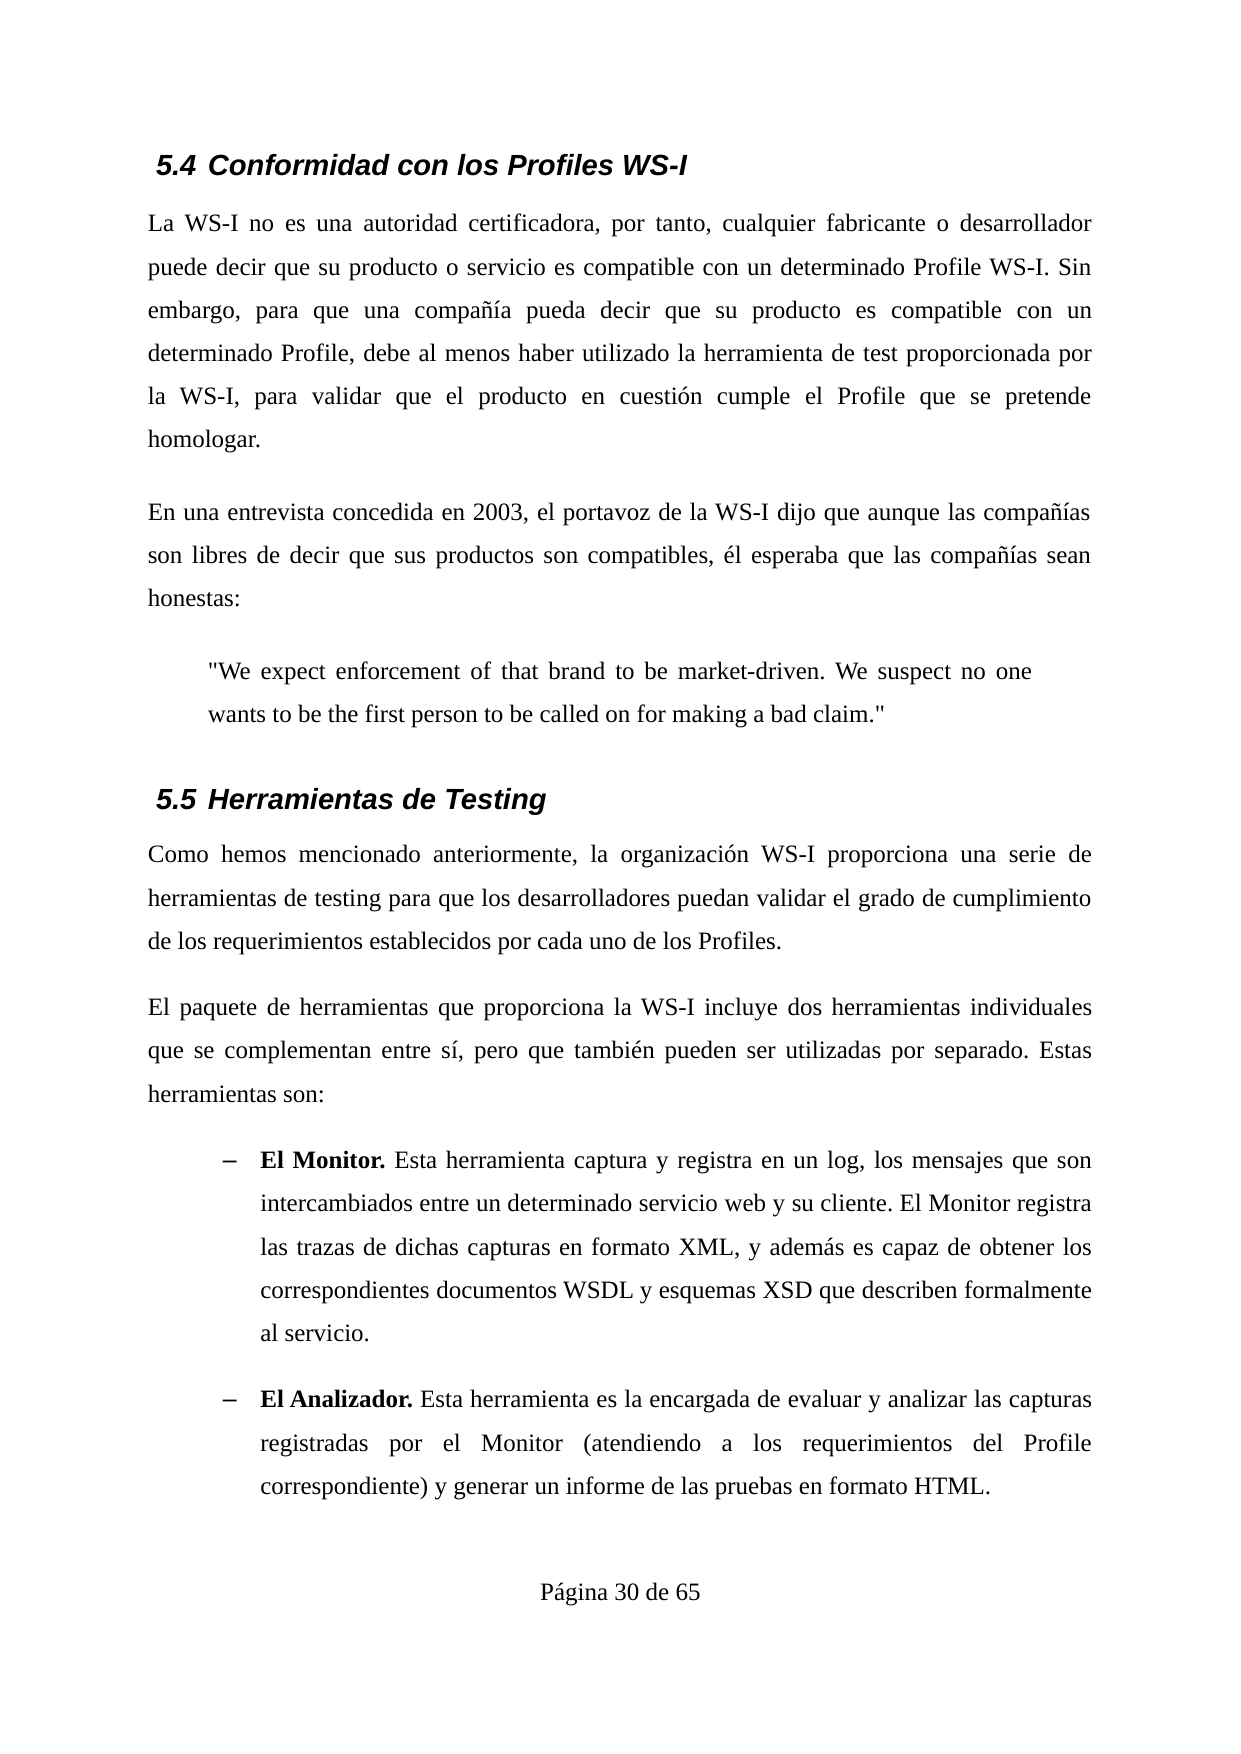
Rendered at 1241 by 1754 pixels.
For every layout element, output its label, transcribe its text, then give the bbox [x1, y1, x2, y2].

text En una entrevista concedida en 2003, el portavoz de la WS-I dijo que aunque las compañías son libres de decir que sus productos son compatibles, él esperaba que las compañías sean honestas: [148, 497, 1093, 612]
text El paquete de herramientas que proporciona la WS-I incluye dos herramientas individuales que se complementan entre sí, pero que también pueden ser utilizadas por separado. Estas herramientas son: [148, 992, 1093, 1107]
text La WS-I no es una autoridad certificadora, por tanto, cualquier fabricante o desarrollador puede decir que su producto o servicio es compatible con un determinado Profile WS-I. Sin embargo, para que una compañía pueda decir que su producto es compatible con un determinado Profile, debe al menos haber utilizado la herramienta de test proporcionada por la WS-I, para validar que el producto en cuestión cumple el Profile que se pretende homologar. [148, 208, 1093, 453]
list El Monitor. Esta herramienta captura y registra en un log, los mensajes que son intercambiados entre un determinado servicio web y su cliente. El Monitor registra las trazas de dichas capturas en formato XML, y además es capaz de obtener los correspondientes documentos WSDL y esquemas XSD que describen formalmente al servicio. [223, 1145, 1093, 1347]
text "We expect enforcement of that brand to be market-driven. We suspect no one wants to be the first person to be called on for making a bad claim." [208, 656, 1033, 728]
list El Analizador. Esta herramienta es la encargada de evaluar y analizar las capturas registradas por el Monitor (atendiendo a los requerimientos del Profile correspondiente) y generar un informe de las pruebas en formato HTML. [223, 1384, 1093, 1499]
text Como hemos mencionado anteriormente, la organización WS-I proporciona una serie de herramientas de testing para que los desarrolladores puedan validar el grado de cumplimiento de los requerimientos establecidos por cada uno de los Profiles. [148, 839, 1093, 954]
subtitle Herramientas de Testing [148, 782, 1093, 815]
subtitle Conformidad con los Profiles WS-I [148, 148, 1093, 181]
